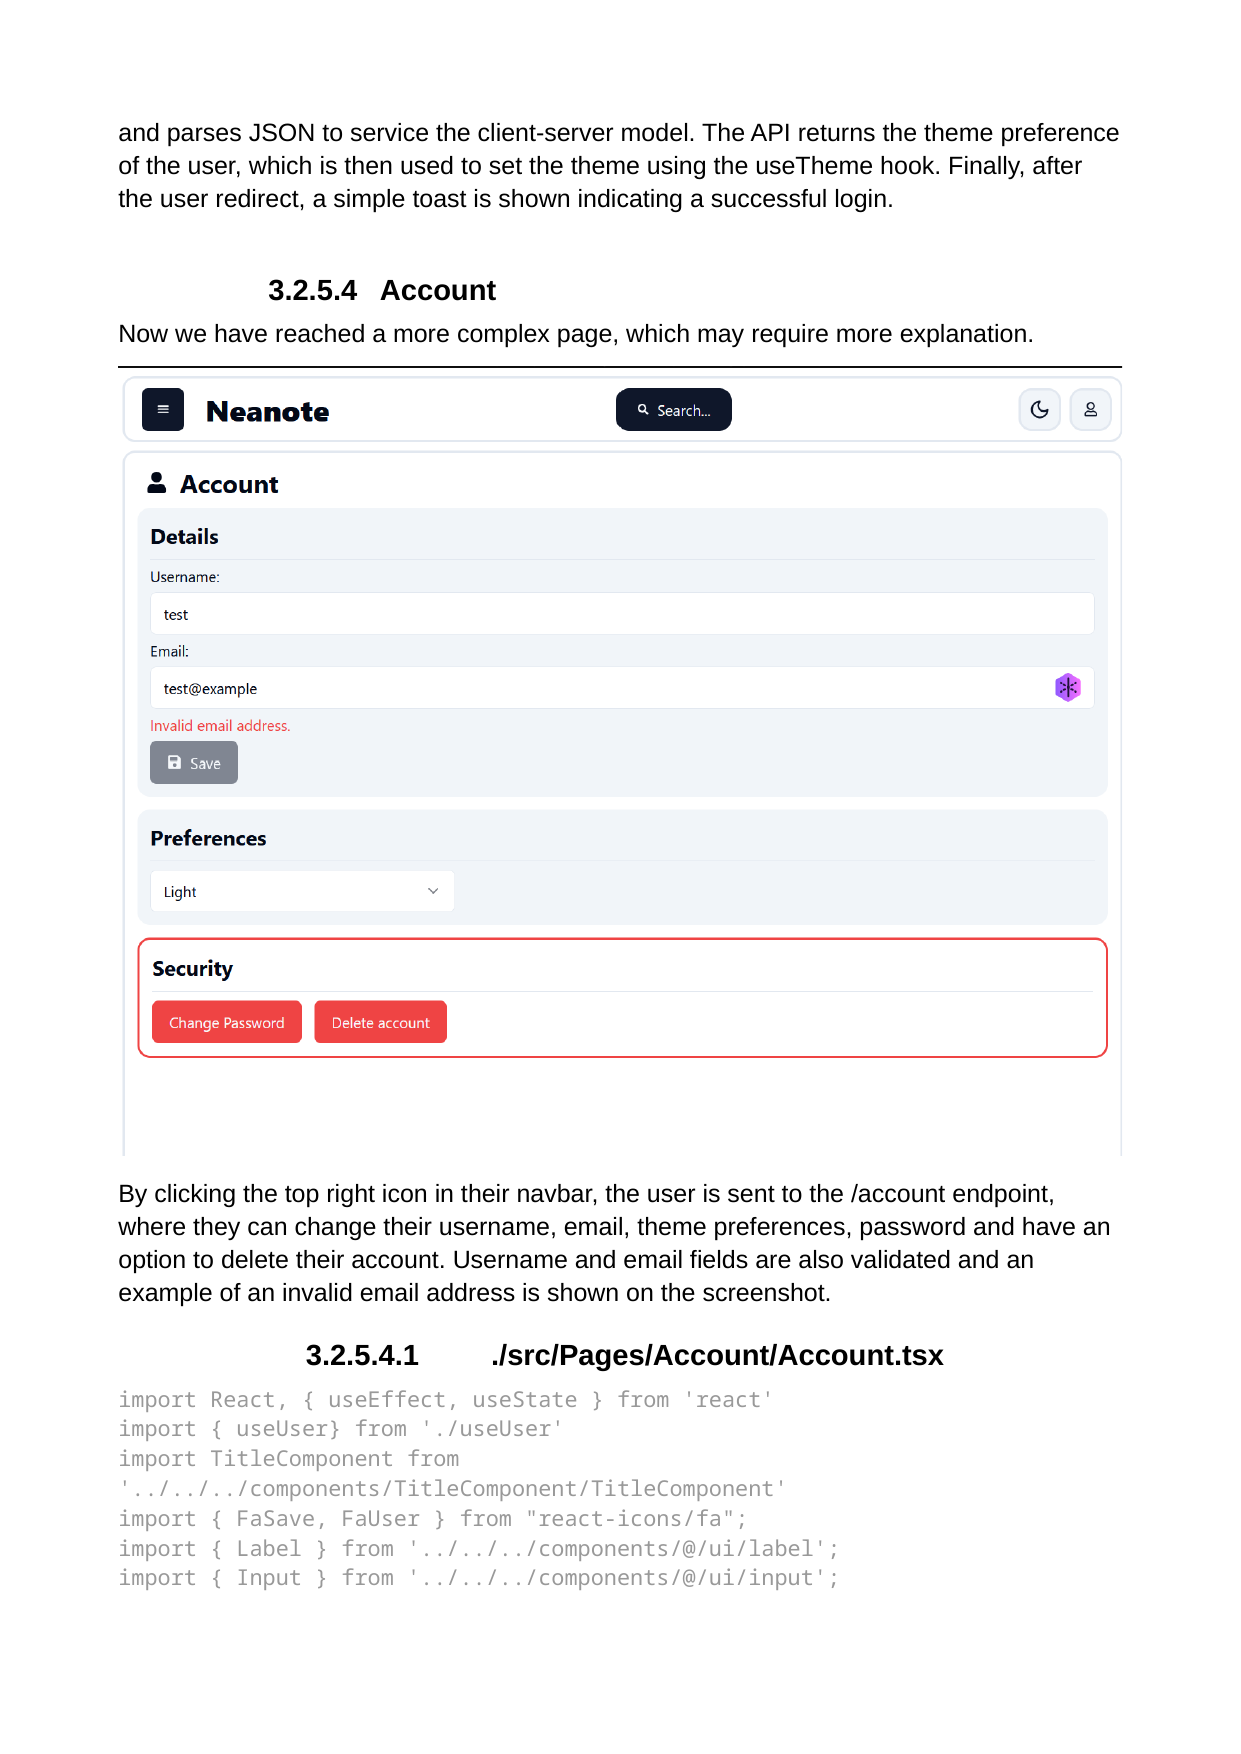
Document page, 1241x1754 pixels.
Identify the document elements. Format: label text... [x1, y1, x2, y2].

picture [118, 366, 1123, 1156]
text import { Input } from '../../../components/@/ui/input'; [118, 1562, 1122, 1592]
text import TitleComponent from '../../../components/TitleComponent/TitleComponent' [118, 1443, 1122, 1503]
text and parses JSON to service the client-server model. The API returns the theme preference of the user, which is then used to set the theme using the useTheme hook. Finally, after the user redirect, a simple toast is shown indicating a successful login. [118, 118, 1122, 213]
subtitle Account [268, 273, 1122, 306]
text import { Label } from '../../../components/@/ui/label'; [118, 1532, 1122, 1562]
text Now we have reached a more complex page, which may require more explanation. [118, 319, 1122, 348]
text import { FaSave, FaUser } from "react-icons/fa"; [118, 1503, 1122, 1532]
subtitle ./src/Pages/Account/Account.tsx [306, 1338, 1122, 1371]
text By clicking the top right icon in their navbar, the user is sent to the /account endpoint, where they can change their username, email, theme preferences, password and have an option to delete their account. Username and email fields are also validated and an example of an invalid email address is shown on the screenshot. [118, 1156, 1122, 1306]
text import { useUser} from './useUser' [118, 1413, 1122, 1443]
text import React, { useEffect, useState } from 'react' [118, 1383, 1122, 1413]
